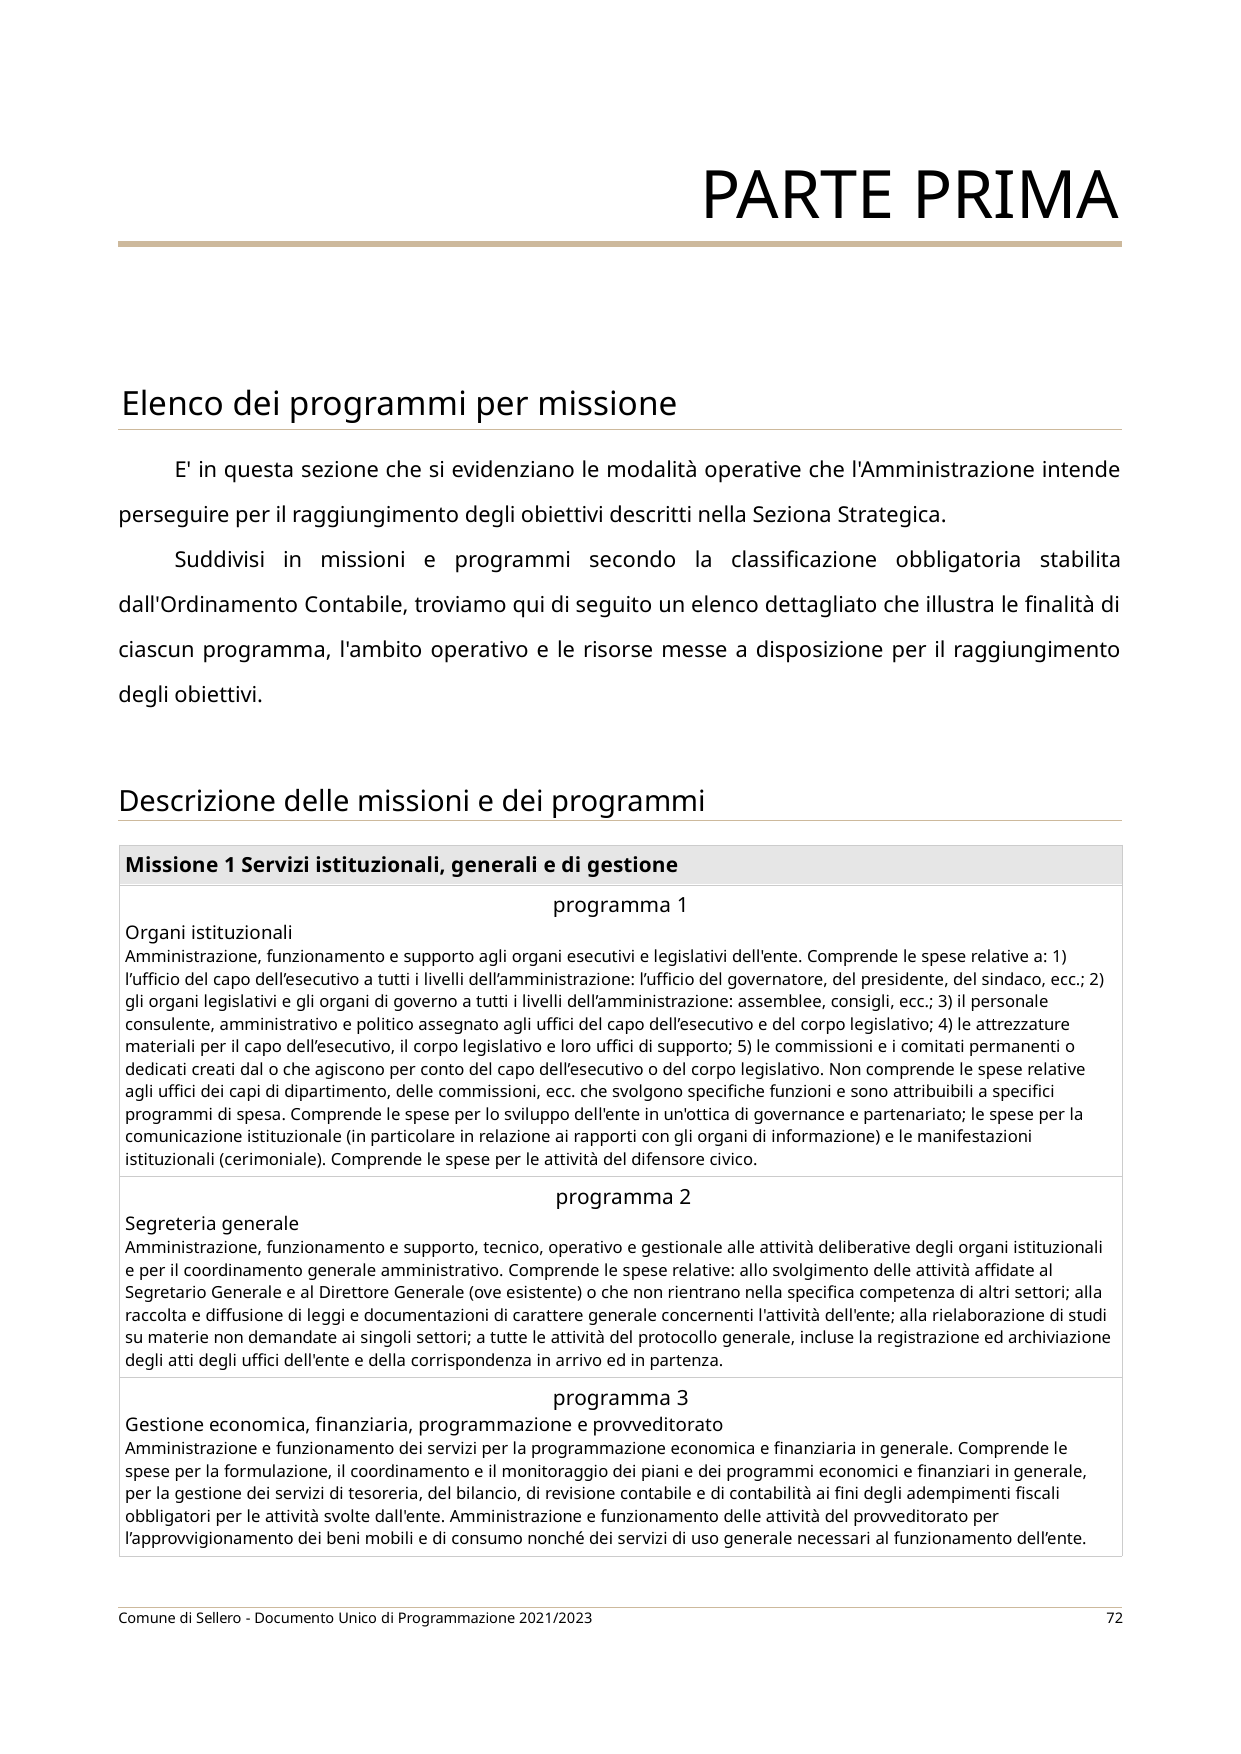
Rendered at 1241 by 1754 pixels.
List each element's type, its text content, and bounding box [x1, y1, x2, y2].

table_cell programma 3 Gestione economica, finanziaria, programmazione e provveditorato Amministrazione e funzionamento dei servizi per la programmazione economica e finanziaria in generale. Comprende le spese per la formulazione, il coordinamento e il monitoraggio dei piani e dei programmi economici e finanziari in generale, per la gestione dei servizi di tesoreria, del bilancio, di revisione contabile e di contabilità ai fini degli adempimenti fiscali obbligatori per le attività svolte dall'ente. Amministrazione e funzionamento delle attività del provveditorato per l’approvvigionamento dei beni mobili e di consumo nonché dei servizi di uso generale necessari al funzionamento dell’ente. [120, 1378, 1122, 1556]
text Elenco dei programmi per missione [118, 377, 1122, 429]
text Suddivisi in missioni e programmi secondo la classificazione obbligatoria stabilita dall'Ordinamento Contabile, troviamo qui di seguito un elenco dettagliato che illustra le finalità di ciascun programma, l'ambito operativo e le risorse messe a disposizione per il raggiungimento degli obiettivi. [118, 543, 1122, 708]
subtitle Parte prima [118, 145, 1122, 241]
text Descrizione delle missioni e dei programmi [118, 780, 1122, 820]
table_header Missione 1 Servizi istituzionali, generali e di gestione [120, 846, 1122, 884]
table_cell programma 2 Segreteria generale Amministrazione, funzionamento e supporto, tecnico, operativo e gestionale alle attività deliberative degli organi istituzionali e per il coordinamento generale amministrativo. Comprende le spese relative: allo svolgimento delle attività affidate al Segretario Generale e al Direttore Generale (ove esistente) o che non rientrano nella specifica competenza di altri settori; alla raccolta e diffusione di leggi e documentazioni di carattere generale concernenti l'attività dell'ente; alla rielaborazione di studi su materie non demandate ai singoli settori; a tutte le attività del protocollo generale, incluse la registrazione ed archiviazione degli atti degli uffici dell'ente e della corrispondenza in arrivo ed in partenza. [120, 1177, 1122, 1377]
text E' in questa sezione che si evidenziano le modalità operative che l'Amministrazione intende perseguire per il raggiungimento degli obiettivi descritti nella Seziona Strategica. [118, 453, 1122, 528]
table_cell programma 1 Organi istituzionali Amministrazione, funzionamento e supporto agli organi esecutivi e legislativi dell'ente. Comprende le spese relative a: 1) l’ufficio del capo dell’esecutivo a tutti i livelli dell’amministrazione: l’ufficio del governatore, del presidente, del sindaco, ecc.; 2) gli organi legislativi e gli organi di governo a tutti i livelli dell’amministrazione: assemblee, consigli, ecc.; 3) il personale consulente, amministrativo e politico assegnato agli uffici del capo dell’esecutivo e del corpo legislativo; 4) le attrezzature materiali per il capo dell’esecutivo, il corpo legislativo e loro uffici di supporto; 5) le commissioni e i comitati permanenti o dedicati creati dal o che agiscono per conto del capo dell’esecutivo o del corpo legislativo. Non comprende le spese relative agli uffici dei capi di dipartimento, delle commissioni, ecc. che svolgono specifiche funzioni e sono attribuibili a specifici programmi di spesa. Comprende le spese per lo sviluppo dell'ente in un'ottica di governance e partenariato; le spese per la comunicazione istituzionale (in particolare in relazione ai rapporti con gli organi di informazione) e le manifestazioni istituzionali (cerimoniale). Comprende le spese per le attività del difensore civico. [120, 886, 1122, 1176]
